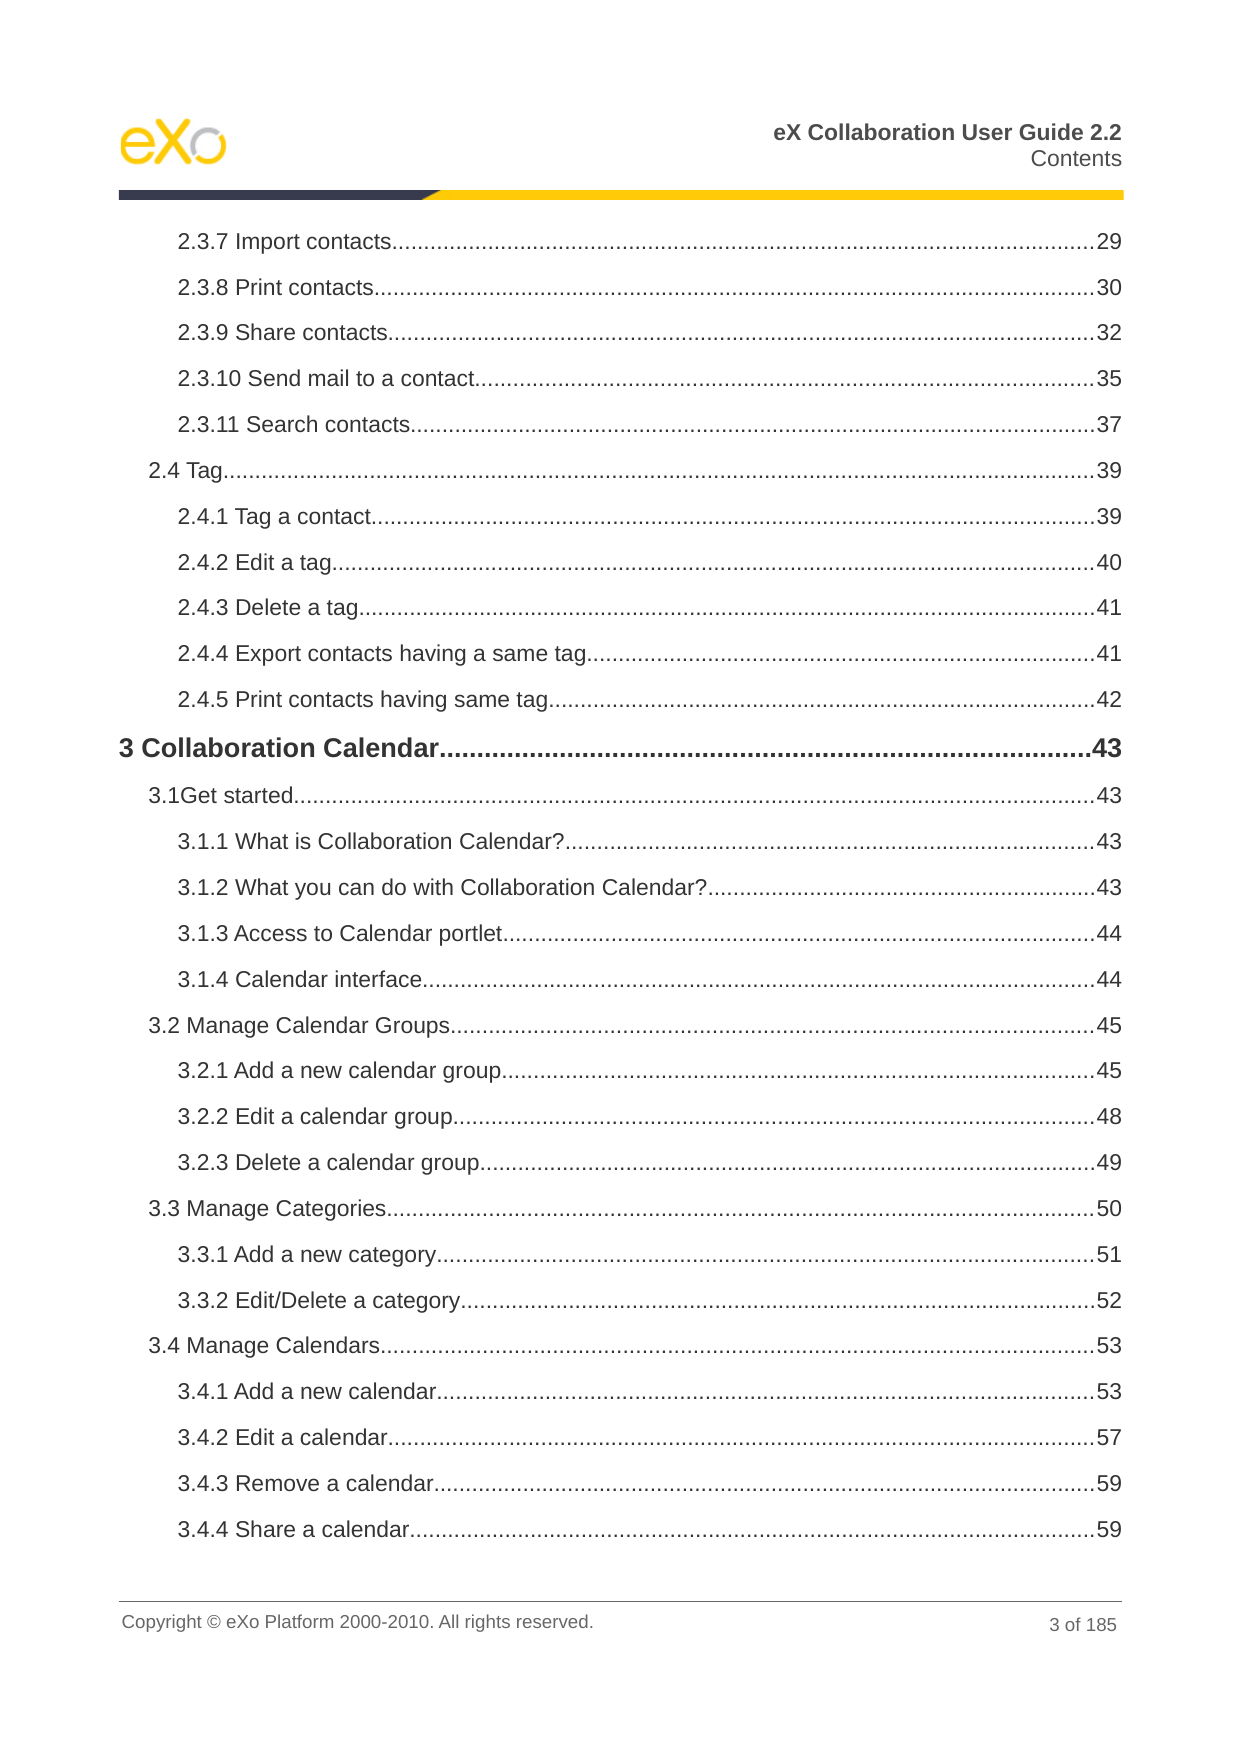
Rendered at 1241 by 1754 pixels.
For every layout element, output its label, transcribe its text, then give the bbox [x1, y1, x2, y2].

text 2.3.8 Print contacts 30 [177, 273, 1122, 300]
text 3.3.1 Add a new category 51 [177, 1241, 1122, 1267]
text 2.4.1 Tag a contact 39 [177, 503, 1122, 529]
picture [120, 118, 227, 165]
text 2.4 Tag 39 [148, 457, 1122, 483]
text 3.4.4 Share a calendar 59 [177, 1516, 1122, 1542]
text 2.4.4 Export contacts having a same tag 41 [177, 640, 1122, 666]
text 3.4.1 Add a new calendar 53 [177, 1378, 1122, 1405]
text 2.4.3 Delete a tag 41 [177, 594, 1122, 621]
text 3.1.1 What is Collaboration Calendar? 43 [177, 828, 1122, 855]
text 2.3.10 Send mail to a contact 35 [177, 365, 1122, 391]
text 2.3.11 Search contacts 37 [177, 411, 1122, 437]
text 3.1.3 Access to Calendar portlet 44 [177, 920, 1122, 946]
text 3.1.2 What you can do with Collaboration Calendar? 43 [177, 874, 1122, 901]
text 3.4 Manage Calendars 53 [148, 1332, 1122, 1359]
text 3.3.2 Edit/Delete a category 52 [177, 1287, 1122, 1313]
text 3.1Get started 43 [148, 782, 1122, 809]
text 3.2 Manage Calendar Groups 45 [148, 1012, 1122, 1038]
text 3.1.4 Calendar interface 44 [177, 966, 1122, 992]
text 3.4.3 Remove a calendar 59 [177, 1470, 1122, 1496]
text 3.2.1 Add a new calendar group 45 [177, 1057, 1122, 1084]
picture [118, 190, 1124, 200]
text 3 Collaboration Calendar 43 [118, 732, 1122, 763]
text 2.4.2 Edit a tag 40 [177, 548, 1122, 575]
text 3.3 Manage Categories 50 [148, 1195, 1122, 1221]
text 2.3.9 Share contacts 32 [177, 319, 1122, 346]
text 3.2.3 Delete a calendar group 49 [177, 1149, 1122, 1176]
text 3.2.2 Edit a calendar group 48 [177, 1103, 1122, 1130]
text 2.3.7 Import contacts 29 [177, 228, 1122, 254]
text 3.4.2 Edit a calendar 57 [177, 1424, 1122, 1451]
text 2.4.5 Print contacts having same tag 42 [177, 686, 1122, 712]
